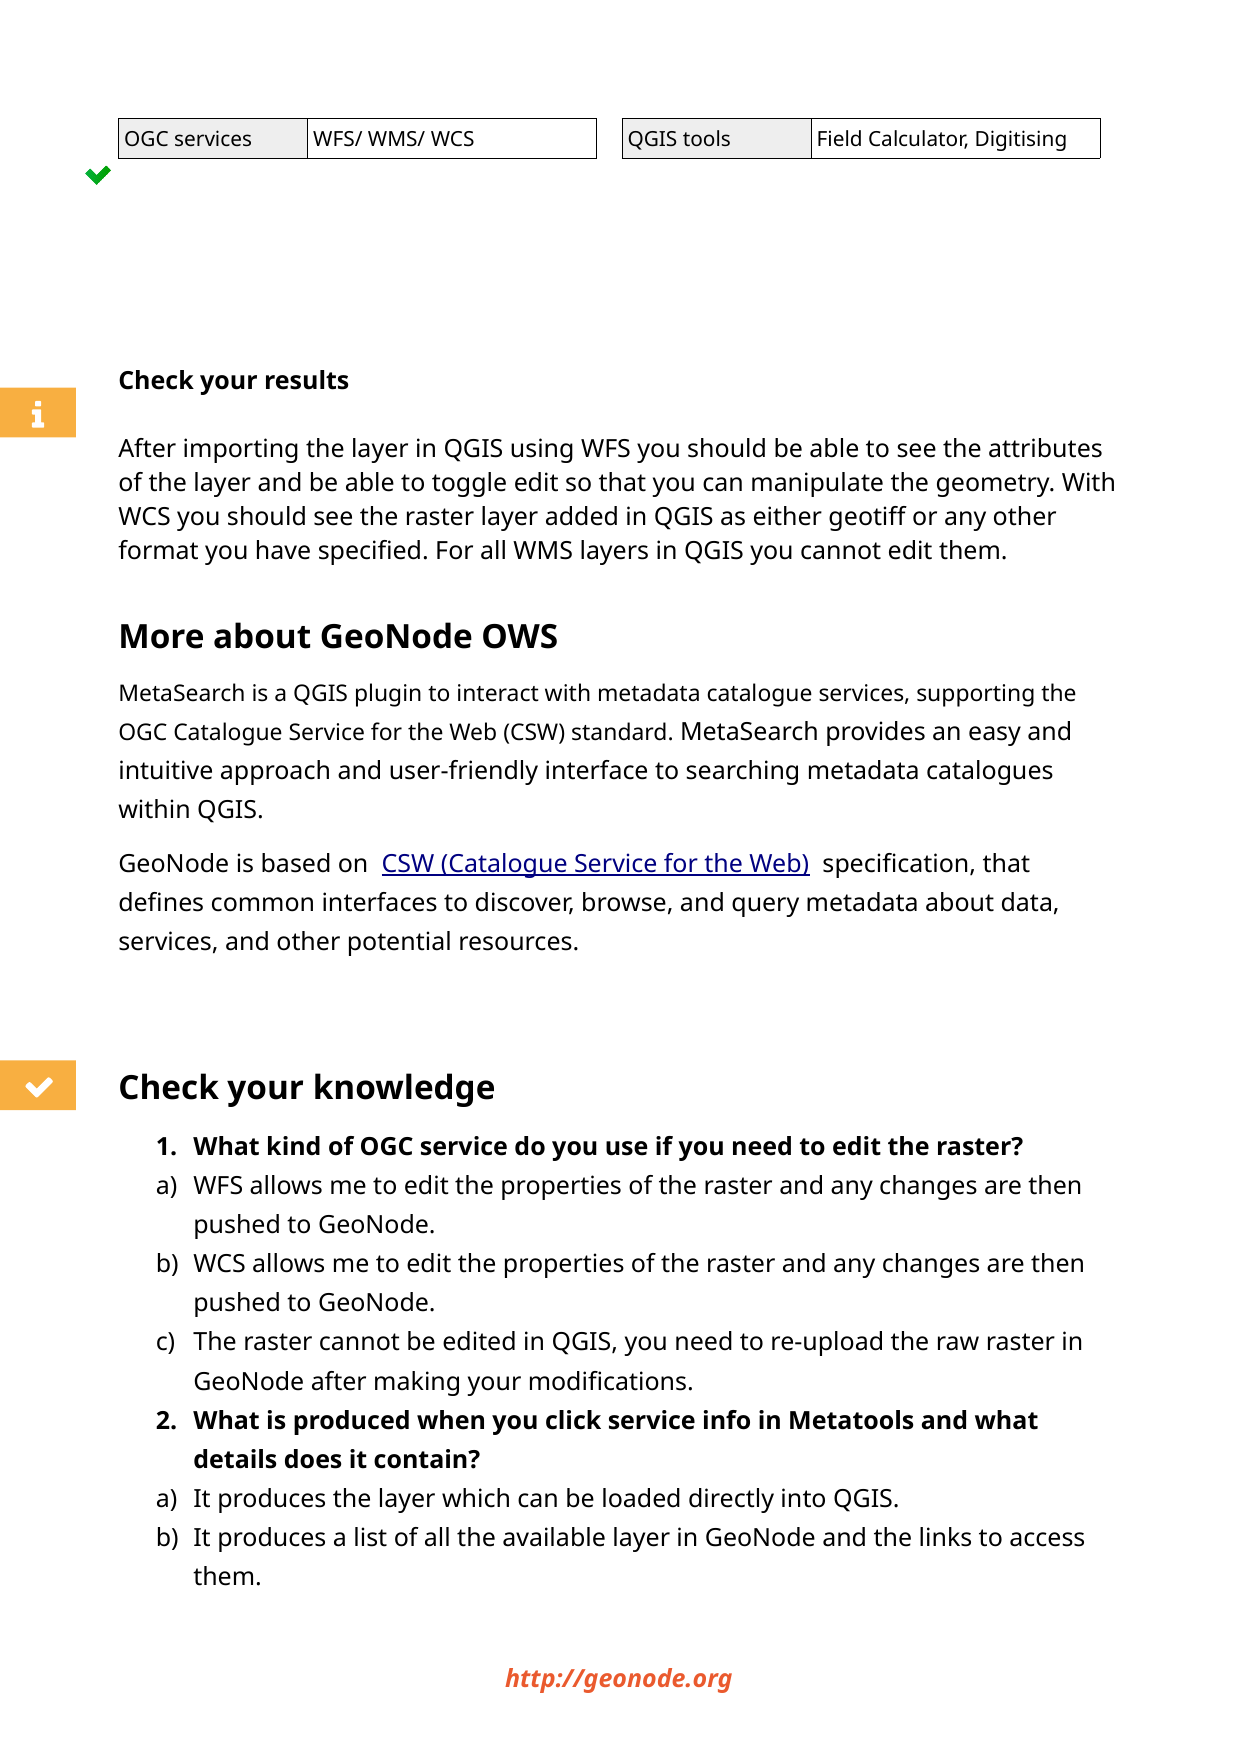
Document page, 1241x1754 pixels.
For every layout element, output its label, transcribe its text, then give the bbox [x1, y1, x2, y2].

subtitle Check your knowledge [118, 1064, 1122, 1109]
list It produces the layer which can be loaded directly into QGIS. [156, 1481, 1122, 1515]
table_cell Field Calculator, Digitising [812, 119, 1100, 158]
text GeoNode is based on CSW (Catalogue Service for the Web) specification, that defines common interfaces to discover, browse, and query metadata about data, services, and other potential resources. [118, 845, 1122, 958]
list The raster cannot be edited in QGIS, you need to re-upload the raw raster in GeoNode after making your modifications. [156, 1324, 1122, 1397]
subtitle More about GeoNode OWS [118, 613, 1122, 658]
table_cell QGIS tools [623, 119, 811, 158]
text After importing the layer in QGIS using WFS you should be able to see the attributes of the layer and be able to toggle edit so that you can manipulate the geometry. With WCS you should see the raster layer added in QGIS as either geotiff or any other format you have specified. For all WMS layers in QGIS you cannot edit them. [118, 431, 1122, 601]
list WCS allows me to edit the properties of the raster and any changes are then pushed to GeoNode. [156, 1246, 1122, 1319]
text MetaSearch is a QGIS plugin to interact with metadata catalogue services, supporting the OGC Catalogue Service for the Web (CSW) standard. MetaSearch provides an easy and intuitive approach and user-friendly interface to searching metadata catalogues within QGIS. [118, 677, 1122, 826]
text Check your results [118, 363, 1122, 397]
table_cell OGC services [119, 119, 307, 158]
list It produces a list of all the available layer in GeoNode and the links to access them. [156, 1520, 1122, 1593]
list WFS allows me to edit the properties of the raster and any changes are then pushed to GeoNode. [156, 1167, 1122, 1241]
list What is produced when you click service info in Metatools and what details does it contain? [156, 1402, 1122, 1476]
list What kind of OGC service do you use if you need to edit the raster? [156, 1128, 1122, 1162]
table_cell WFS/ WMS/ WCS [308, 119, 596, 158]
